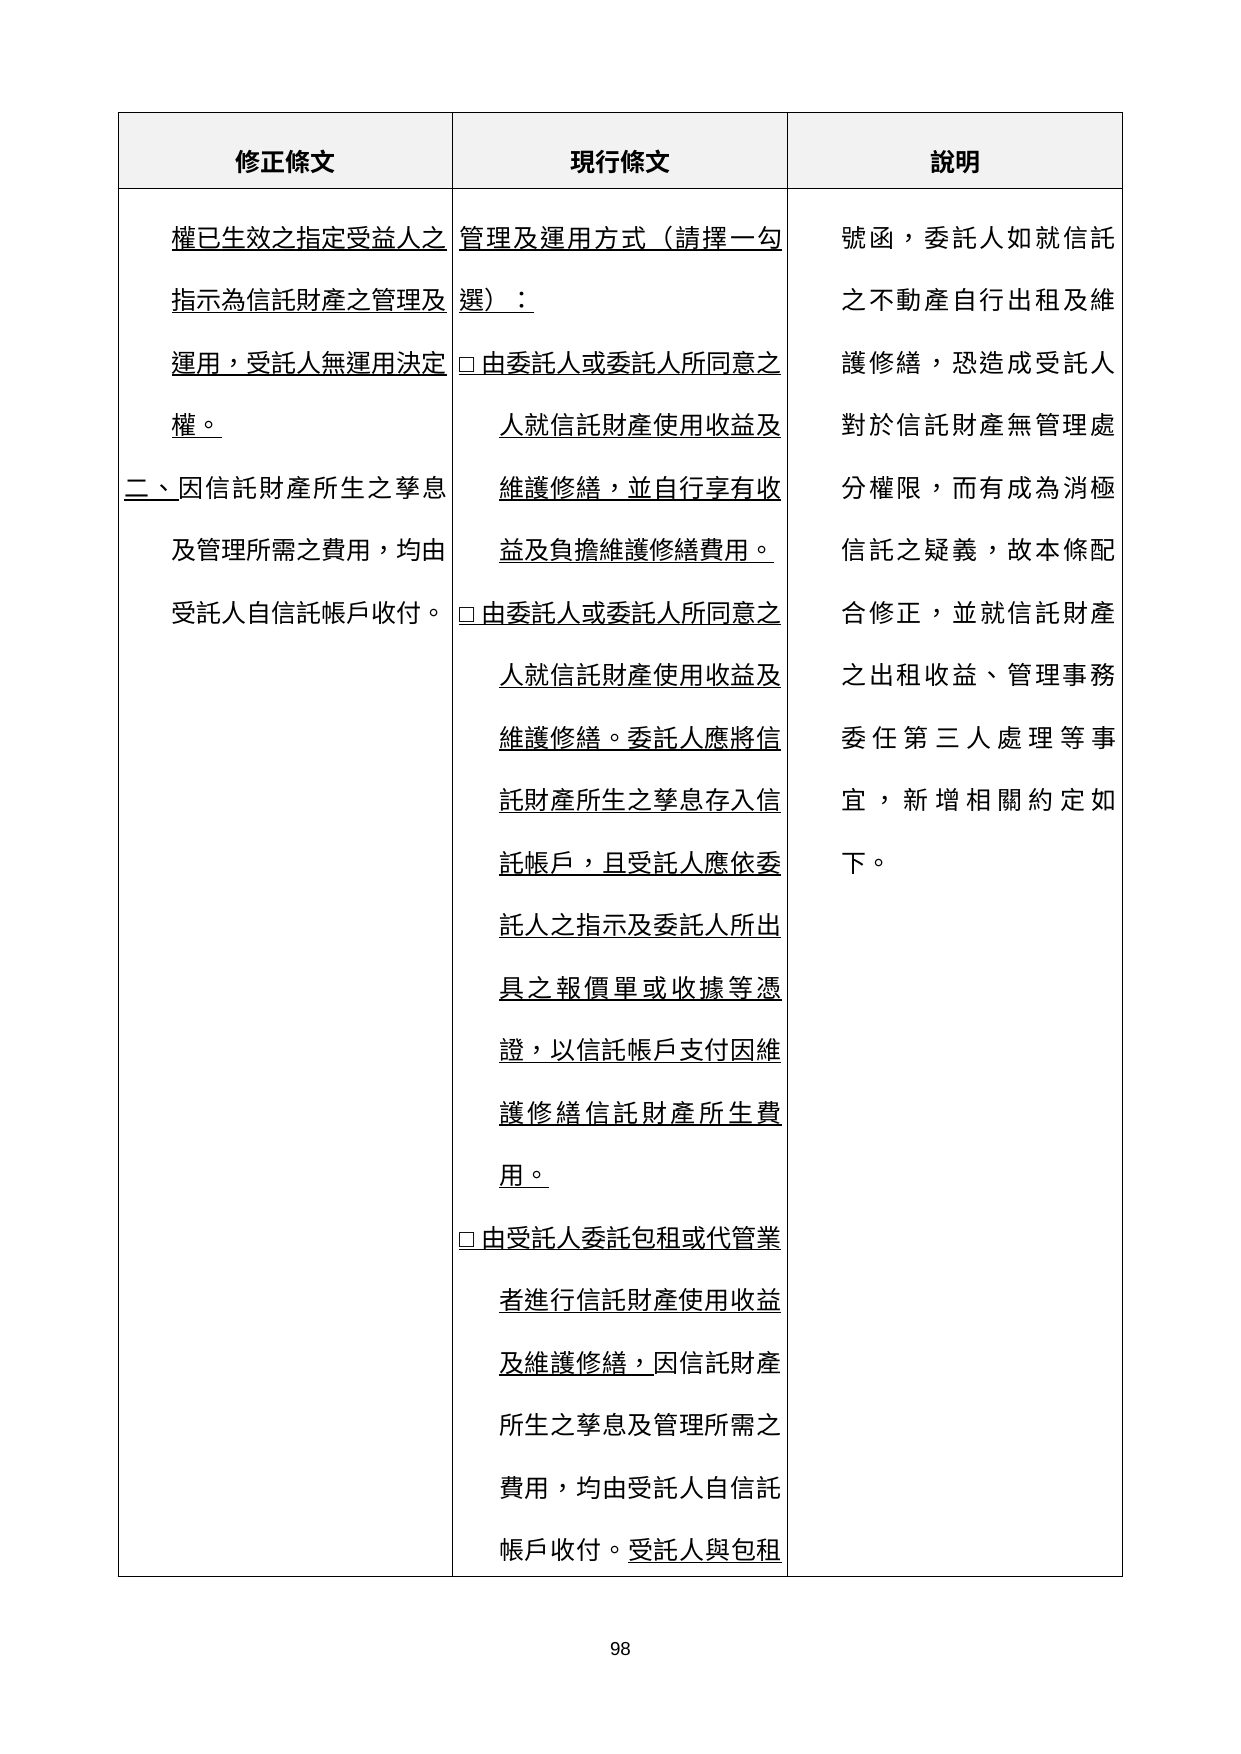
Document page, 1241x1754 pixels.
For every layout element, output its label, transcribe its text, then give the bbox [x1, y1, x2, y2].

table_header 修正條文 [119, 113, 452, 188]
table_cell 管理及運用方式（請擇一勾選）： □ 由委託人或委託人所同意之人就信託財產使用收益及維護修繕，並自行享有收益及負擔維護修繕費用。 □ 由委託人或委託人所同意之人就信託財產使用收益及維護修繕。委託人應將信託財產所生之孳息存入信託帳戶，且受託人應依委託人之指示及委託人所出具之報價單或收據等憑證，以信託帳戶支付因維護修繕信託財產所生費用。 □ 由受託人委託包租或代管業者進行信託財產使用收益及維護修繕，因信託財產所生之孳息及管理所需之費用，均由受託人自信託帳戶收付。受託人與包租 [453, 189, 787, 1576]
table_cell 權已生效之指定受益人之指示為信託財產之管理及運用，受託人無運用決定權。 二、因信託財產所生之孳息及管理所需之費用，均由受託人自信託帳戶收付。 [119, 189, 452, 1576]
table_header 說明 [788, 113, 1122, 188]
table_cell 號函，委託人如就信託之不動產自行出租及維護修繕，恐造成受託人對於信託財產無管理處分權限，而有成為消極信託之疑義，故本條配合修正，並就信託財產之出租收益、管理事務委任第三人處理等事宜，新增相關約定如下。 [788, 189, 1122, 1576]
table_header 現行條文 [453, 113, 787, 188]
